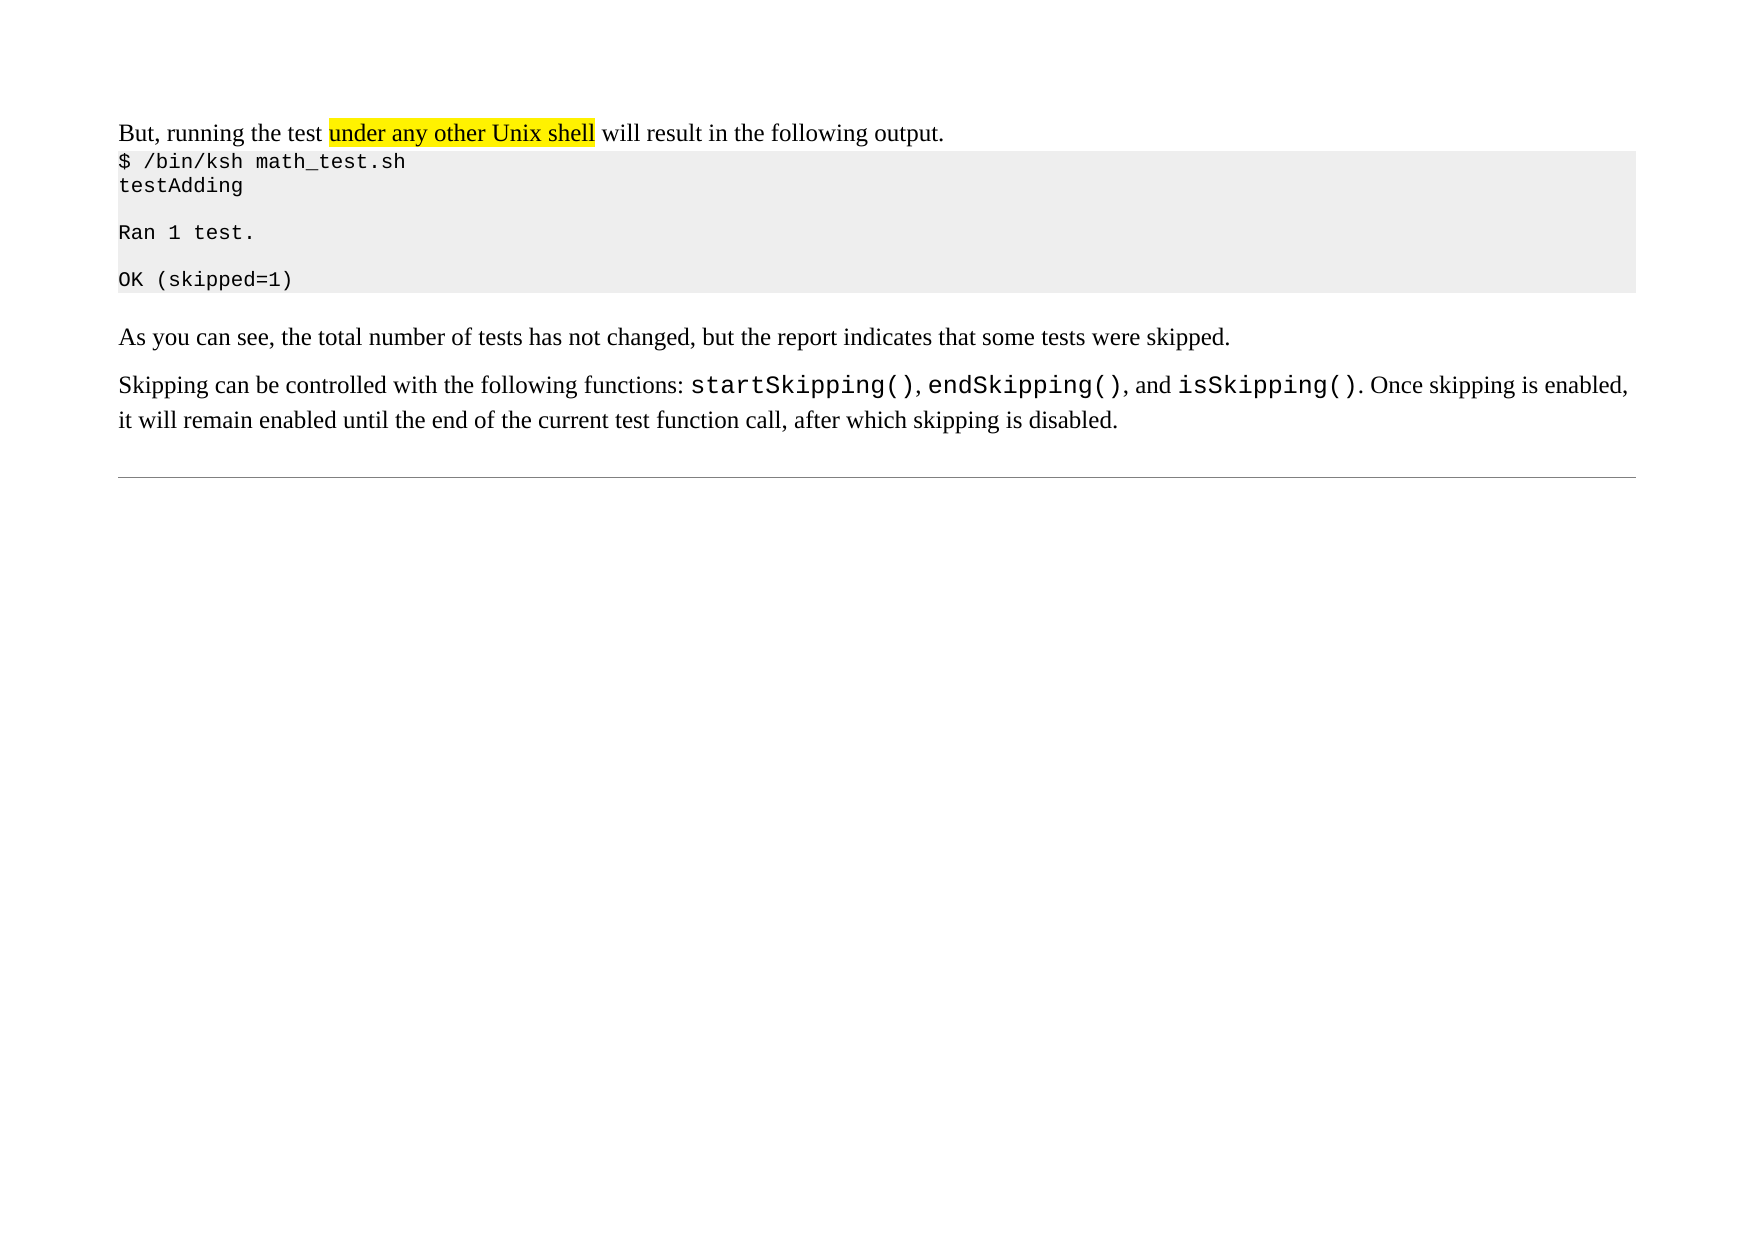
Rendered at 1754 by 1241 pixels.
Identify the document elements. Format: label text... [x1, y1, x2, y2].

text $ /bin/ksh math_test.sh [118, 151, 1636, 175]
text But, running the test under any other Unix shell will result in the following output. [118, 118, 1636, 147]
text Ran 1 test. [118, 222, 1636, 246]
text Skipping can be controlled with the following functions: startSkipping(), endSkipping(), and isSkipping(). Once skipping is enabled, it will remain enabled until the end of the current test function call, after which skipping is disabled. [118, 370, 1636, 434]
text As you can see, the total number of tests has not changed, but the report indicates that some tests were skipped. [118, 322, 1636, 351]
text OK (skipped=1) [118, 269, 1636, 293]
text testAdding [118, 175, 1636, 198]
